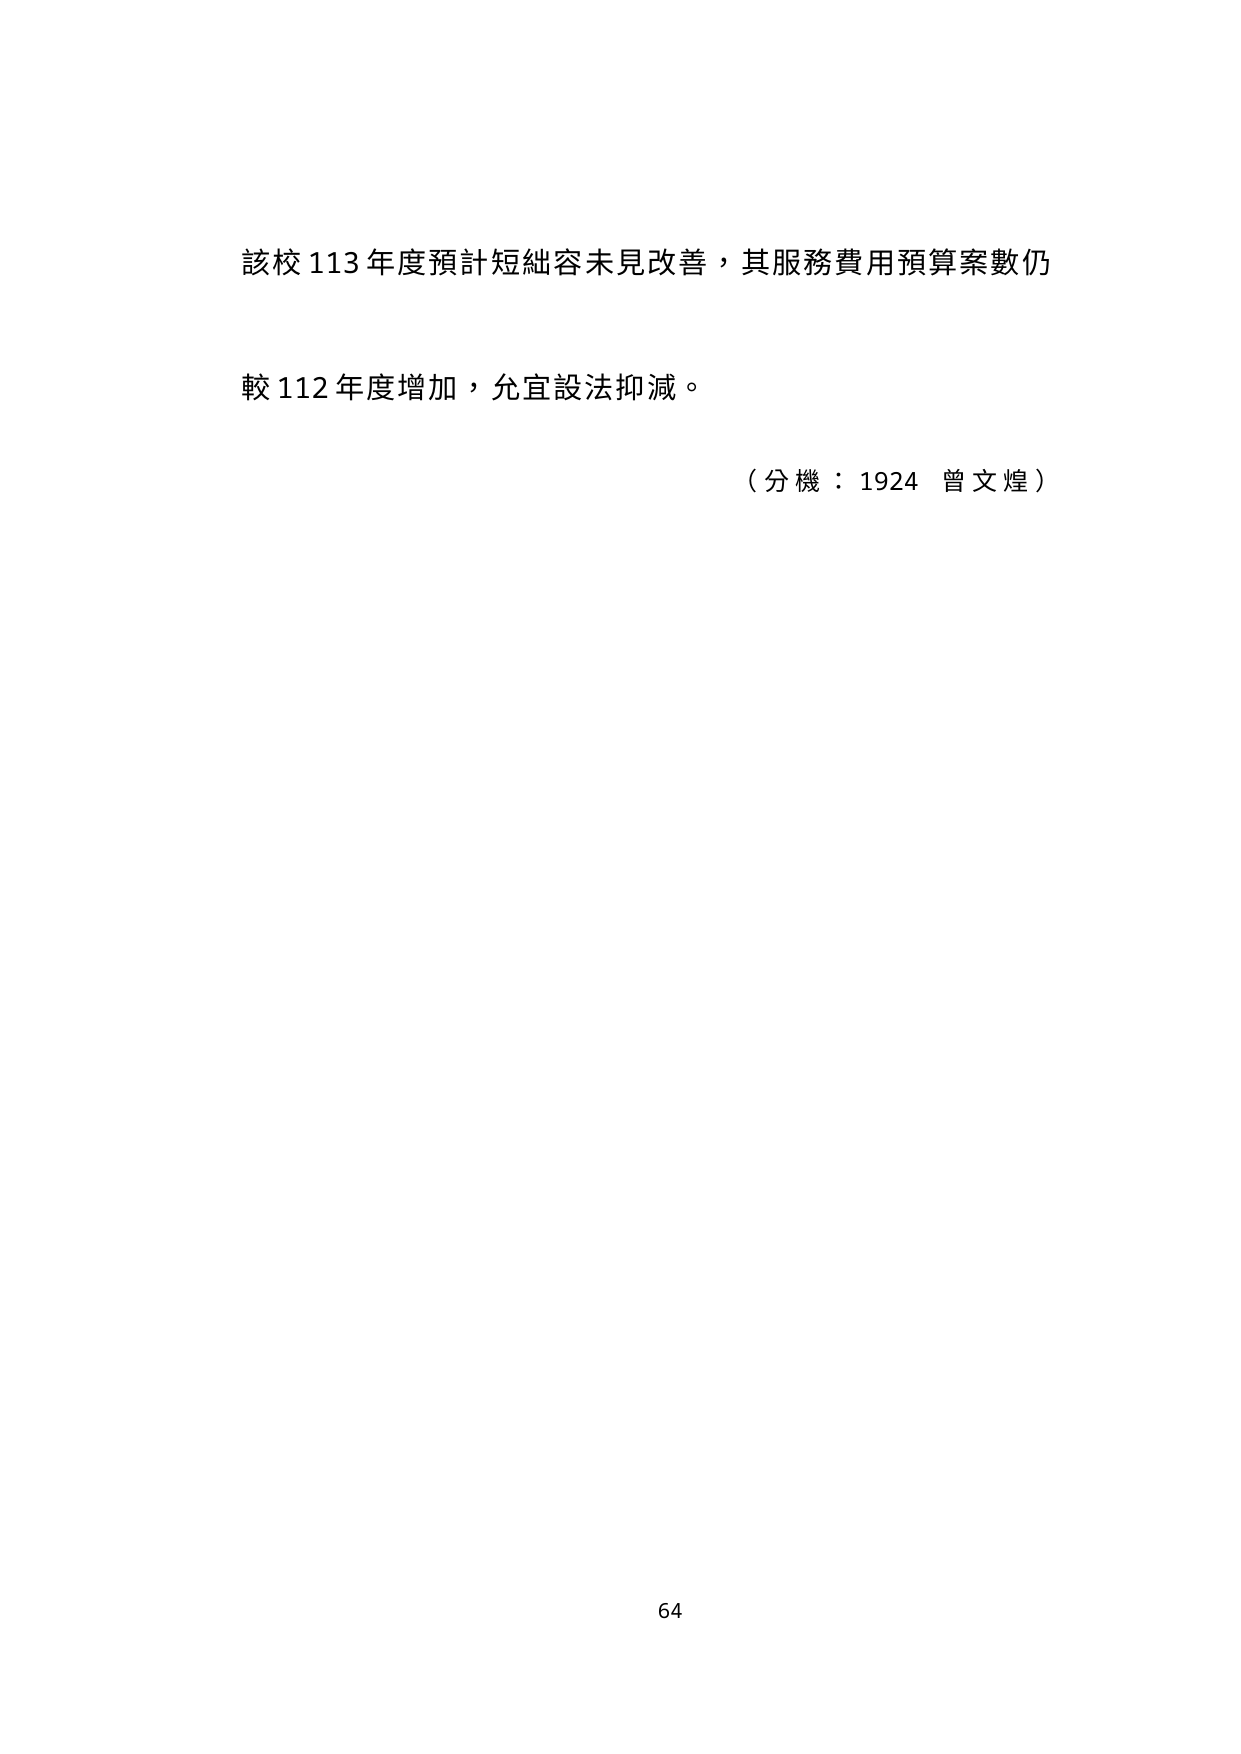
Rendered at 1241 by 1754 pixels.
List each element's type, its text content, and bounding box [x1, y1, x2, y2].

text （分機：1924 曾文煌） [177, 427, 1063, 490]
text 該校113年度預計短絀容未見改善，其服務費用預算案數仍較112年度增加，允宜設法抑減。 [236, 177, 1063, 427]
